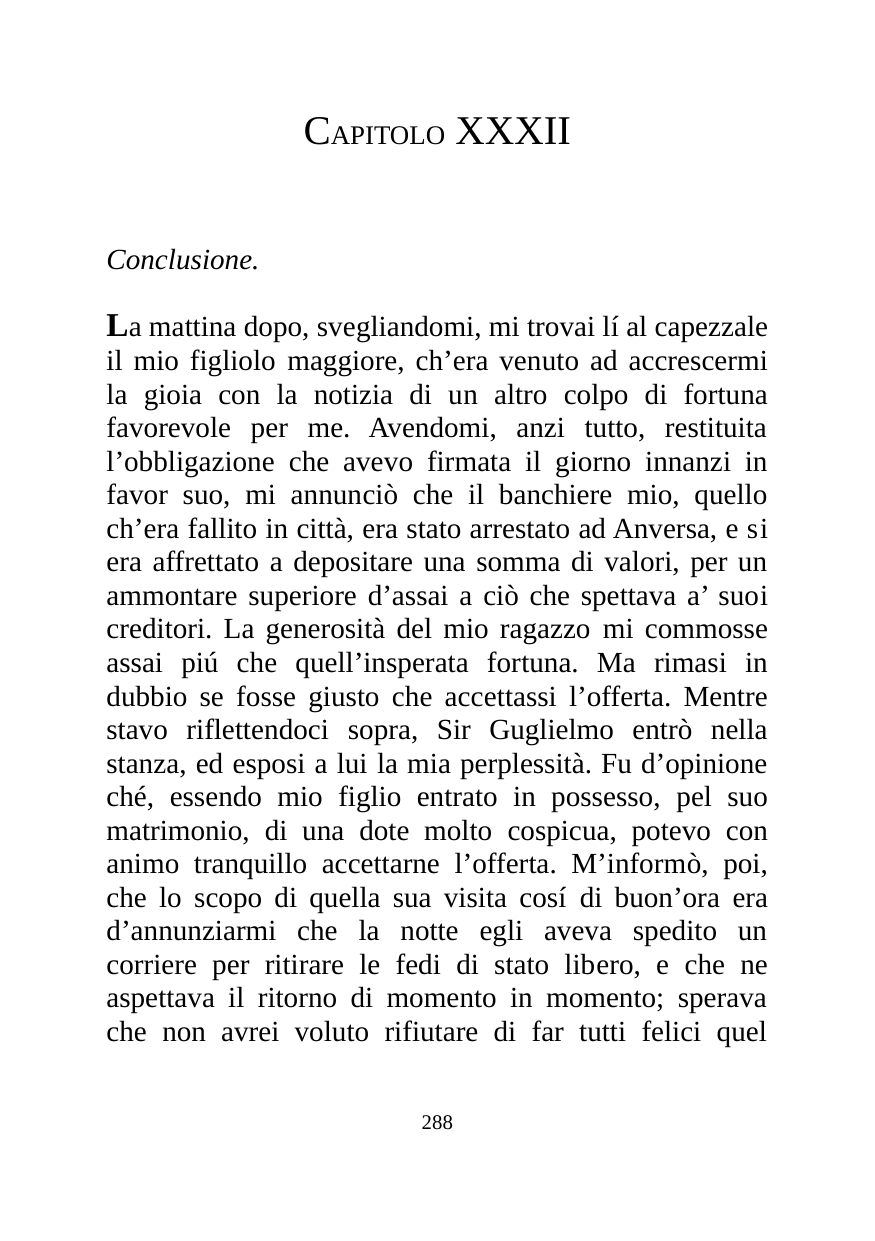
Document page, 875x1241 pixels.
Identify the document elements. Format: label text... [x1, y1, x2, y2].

subtitle Conclusione. [106, 242, 768, 275]
text La mattina dopo, svegliandomi, mi trovai lí al capezzale il mio figliolo maggiore, ch’era venuto ad accrescermi la gioia con la notizia di un altro colpo di fortuna favorevole per me. Avendomi, anzi tutto, restituita l’obbligazione che avevo firmata il giorno innanzi in favor suo, mi annunciò che il banchiere mio, quello ch’era fallito in città, era stato arrestato ad Anversa, e si era affrettato a depositare una somma di valori, per un ammontare superiore d’assai a ciò che spettava a’ suoi creditori. La generosità del mio ragazzo mi commosse assai piú che quell’insperata fortuna. Ma rimasi in dubbio se fosse giusto che accettassi l’offerta. Mentre stavo riflettendoci sopra, Sir Guglielmo entrò nella stanza, ed esposi a lui la mia perplessità. Fu d’opinione ché, essendo mio figlio entrato in possesso, pel suo matrimonio, di una dote molto cospicua, potevo con animo tranquillo accettarne l’offerta. M’informò, poi, che lo scopo di quella sua visita cosí di buon’ora era d’annunziarmi che la notte egli aveva spedito un corriere per ritirare le fedi di stato libero, e che ne aspettava il ritorno di momento in momento; sperava che non avrei voluto rifiutare di far tutti felici quel [106, 305, 768, 1048]
subtitle Capitolo XXXII [106, 106, 768, 153]
